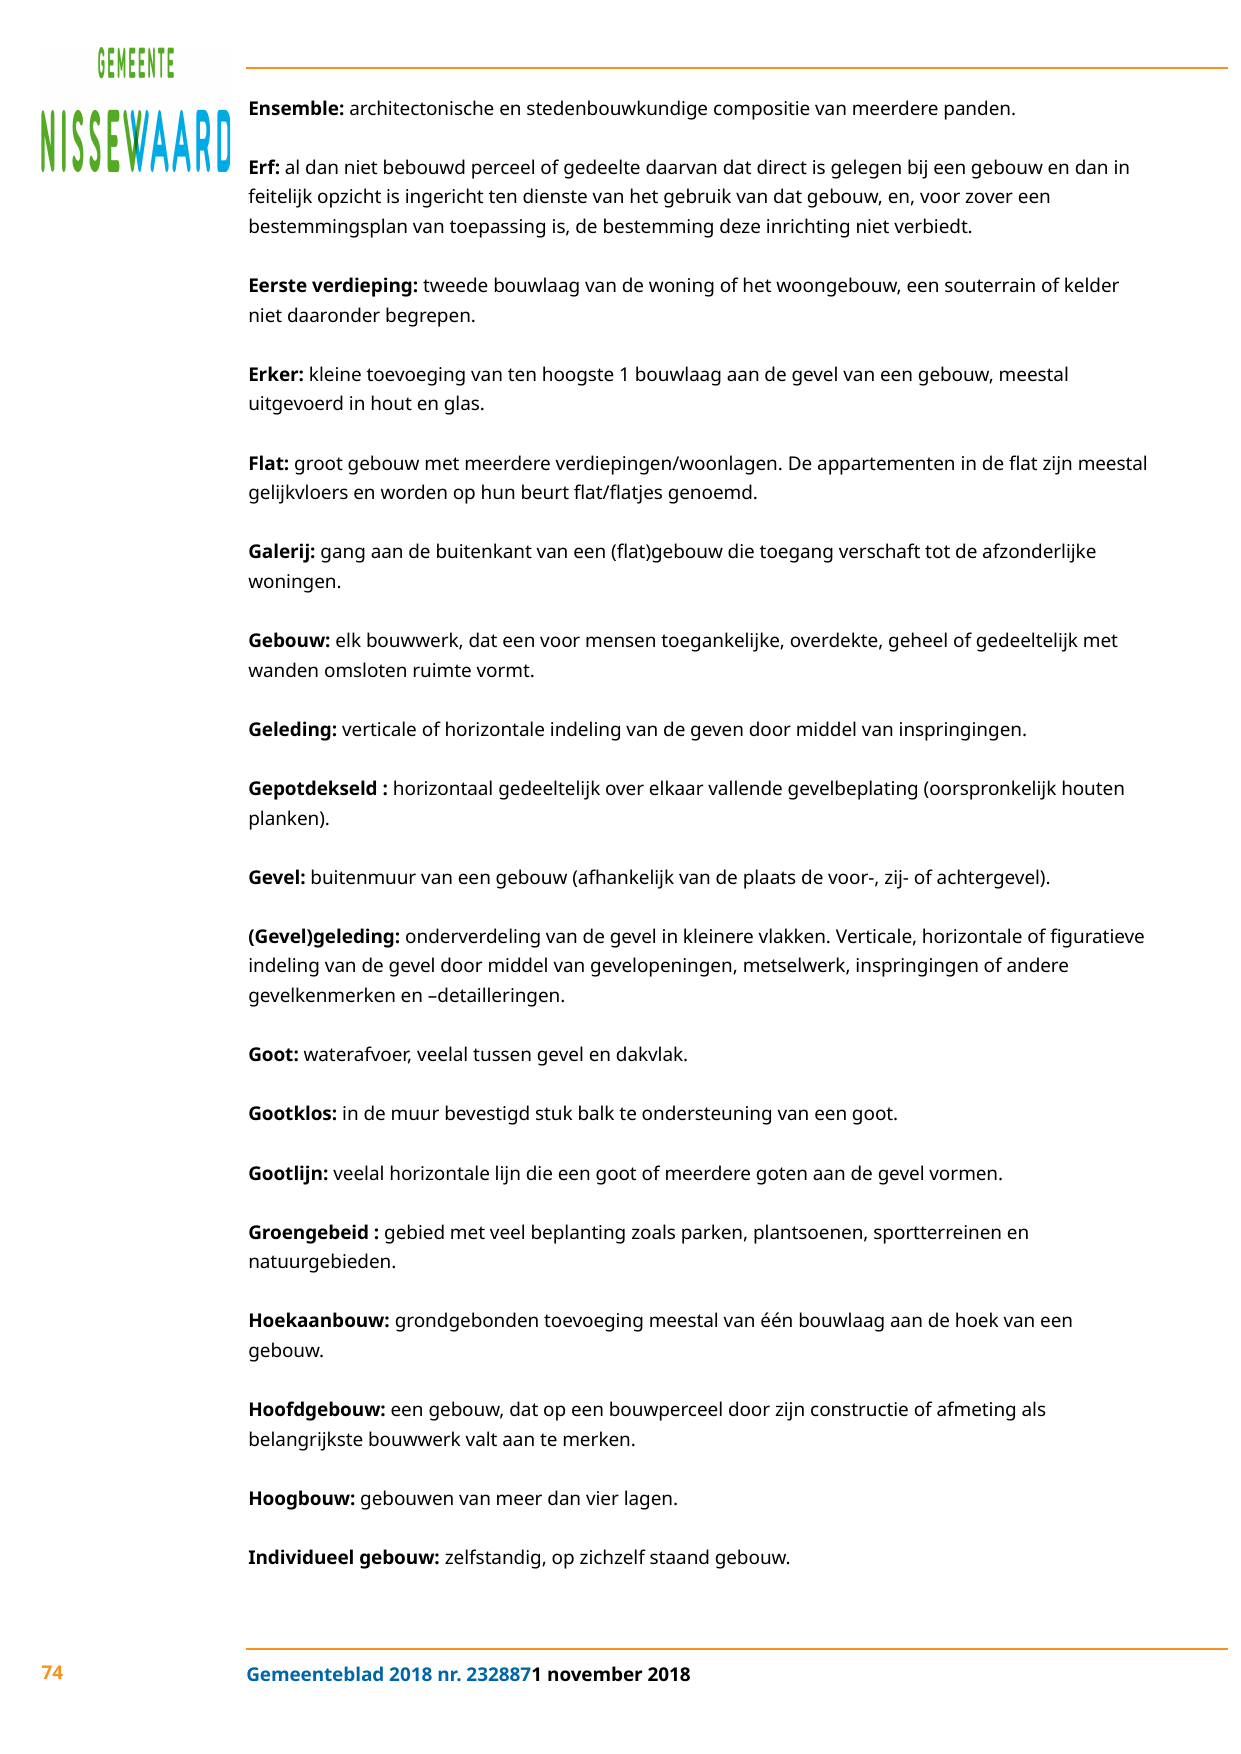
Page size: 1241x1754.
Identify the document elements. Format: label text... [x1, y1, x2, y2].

text Goot: waterafvoer, veelal tussen gevel en dakvlak. [248, 1041, 1152, 1067]
text Erker: kleine toevoeging van ten hoogste 1 bouwlaag aan de gevel van een gebouw, meestal uitgevoerd in hout en glas. [248, 361, 1152, 416]
text Erf: al dan niet bebouwd perceel of gedeelte daarvan dat direct is gelegen bij een gebouw en dan in feitelijk opzicht is ingericht ten dienste van het gebruik van dat gebouw, en, voor zover een bestemmingsplan van toepassing is, de bestemming deze inrichting niet verbiedt. [248, 154, 1152, 239]
picture [154, 157, 165, 172]
text Galerij: gang aan de buitenkant van een (flat)gebouw die toegang verschaft tot de afzonderlijke woningen. [248, 538, 1152, 594]
text Gepotdekseld : horizontaal gedeeltelijk over elkaar vallende gevelbeplating (oorspronkelijk houten planken). [248, 775, 1152, 831]
picture [201, 122, 206, 138]
text Eerste verdieping: tweede bouwlaag van de woning of het woongebouw, een souterrain of kelder niet daaronder begrepen. [248, 272, 1152, 328]
text Gebouw: elk bouwwerk, dat een voor mensen toegankelijke, overdekte, geheel of gedeeltelijk met wanden omsloten ruimte vormt. [248, 627, 1152, 683]
text Groengebeid : gebied met veel beplanting zoals parken, plantsoenen, sportterreinen en natuurgebieden. [248, 1219, 1152, 1274]
picture [200, 151, 206, 172]
text Flat: groot gebouw met meerdere verdiepingen/woonlagen. De appartementen in de flat zijn meestal gelijkvloers en worden op hun beurt flat/flatjes genoemd. [248, 450, 1152, 505]
text Hoogbouw: gebouwen van meer dan vier lagen. [248, 1485, 1152, 1511]
text Gootklos: in de muur bevestigd stuk balk te ondersteuning van een goot. [248, 1101, 1152, 1126]
text (Gevel)geleding: onderverdeling van de gevel in kleinere vlakken. Verticale, horizontale of figuratieve indeling van de gevel door middel van gevelopeningen, metselwerk, inspringingen of andere gevelkenmerken en –detailleringen. [248, 923, 1152, 1008]
text Gevel: buitenmuur van een gebouw (afhankelijk van de plaats de voor-, zij- of achtergevel). [248, 864, 1152, 890]
text Ensemble: architectonische en stedenbouwkundige compositie van meerdere panden. [248, 95, 1152, 121]
picture [222, 122, 227, 160]
text Individueel gebouw: zelfstandig, op zichzelf staand gebouw. [248, 1544, 1152, 1570]
text Geleding: verticale of horizontale indeling van de geven door middel van inspringingen. [248, 716, 1152, 742]
text Hoofdgebouw: een gebouw, dat op een bouwperceel door zijn constructie of afmeting als belangrijkste bouwwerk valt aan te merken. [248, 1396, 1152, 1452]
text Gootlijn: veelal horizontale lijn die een goot of meerdere goten aan de gevel vormen. [248, 1160, 1152, 1186]
picture [176, 157, 187, 172]
text Hoekaanbouw: grondgebonden toevoeging meestal van één bouwlaag aan de hoek van een gebouw. [248, 1308, 1152, 1363]
picture [41, 47, 231, 172]
